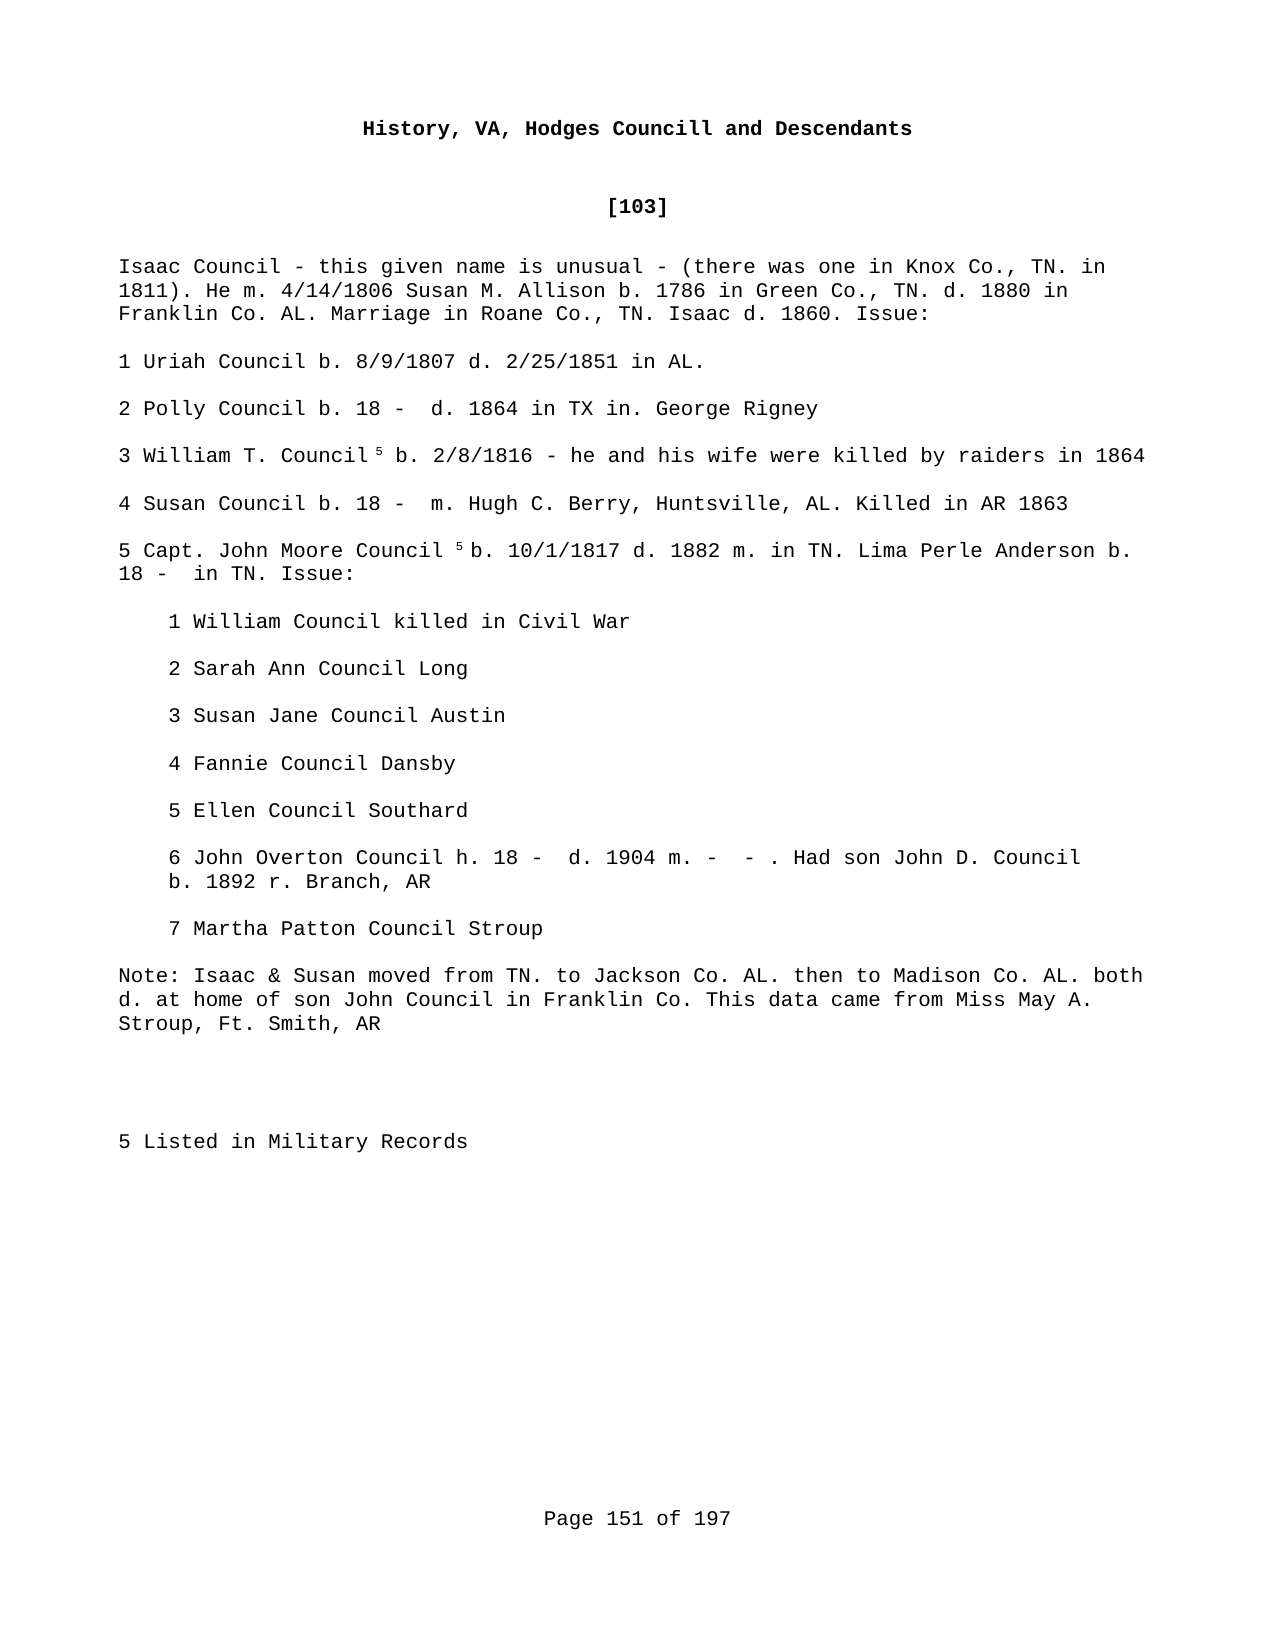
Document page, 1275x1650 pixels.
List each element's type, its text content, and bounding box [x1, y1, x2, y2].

text 2 Sarah Ann Council Long [118, 658, 1157, 682]
text b. 1892 r. Branch, AR [118, 871, 1157, 894]
text 2 Polly Council b. 18 - d. 1864 in TX in. George Rigney [118, 398, 1157, 422]
text 5 Listed in Military Records [118, 1131, 1157, 1154]
text 6 John Overton Council h. 18 - d. 1904 m. - - . Had son John D. Council [118, 847, 1157, 871]
text 1 Uriah Council b. 8/9/1807 d. 2/25/1851 in AL. [118, 351, 1157, 374]
text 3 Susan Jane Council Austin [118, 705, 1157, 729]
text 4 Fannie Council Dansby [118, 753, 1157, 776]
text 4 Susan Council b. 18 - m. Hugh C. Berry, Huntsville, AL. Killed in AR 1863 [118, 492, 1157, 516]
text 5 Ellen Council Southard [118, 800, 1157, 823]
text 1 William Council killed in Civil War [118, 611, 1157, 634]
text 7 Martha Patton Council Stroup [118, 918, 1157, 942]
text 3 William T. Council 5 b. 2/8/1816 - he and his wife were killed by raiders in 1864 [118, 445, 1157, 469]
text 5 Capt. John Moore Council 5 b. 10/1/1817 d. 1882 m. in TN. Lima Perle Anderson b. 18 - in TN. Issue: [118, 540, 1157, 587]
text Isaac Council - this given name is unusual - (there was one in Knox Co., TN. in 1811). He m. 4/14/1806 Susan M. Allison b. 1786 in Green Co., TN. d. 1880 in Franklin Co. AL. Marriage in Roane Co., TN. Isaac d. 1860. Issue: [118, 256, 1157, 327]
text Note: Isaac & Susan moved from TN. to Jackson Co. AL. then to Madison Co. AL. both d. at home of son John Council in Franklin Co. This data came from Miss May A. Stroup, Ft. Smith, AR [118, 965, 1157, 1036]
subtitle [103] [118, 196, 1157, 220]
